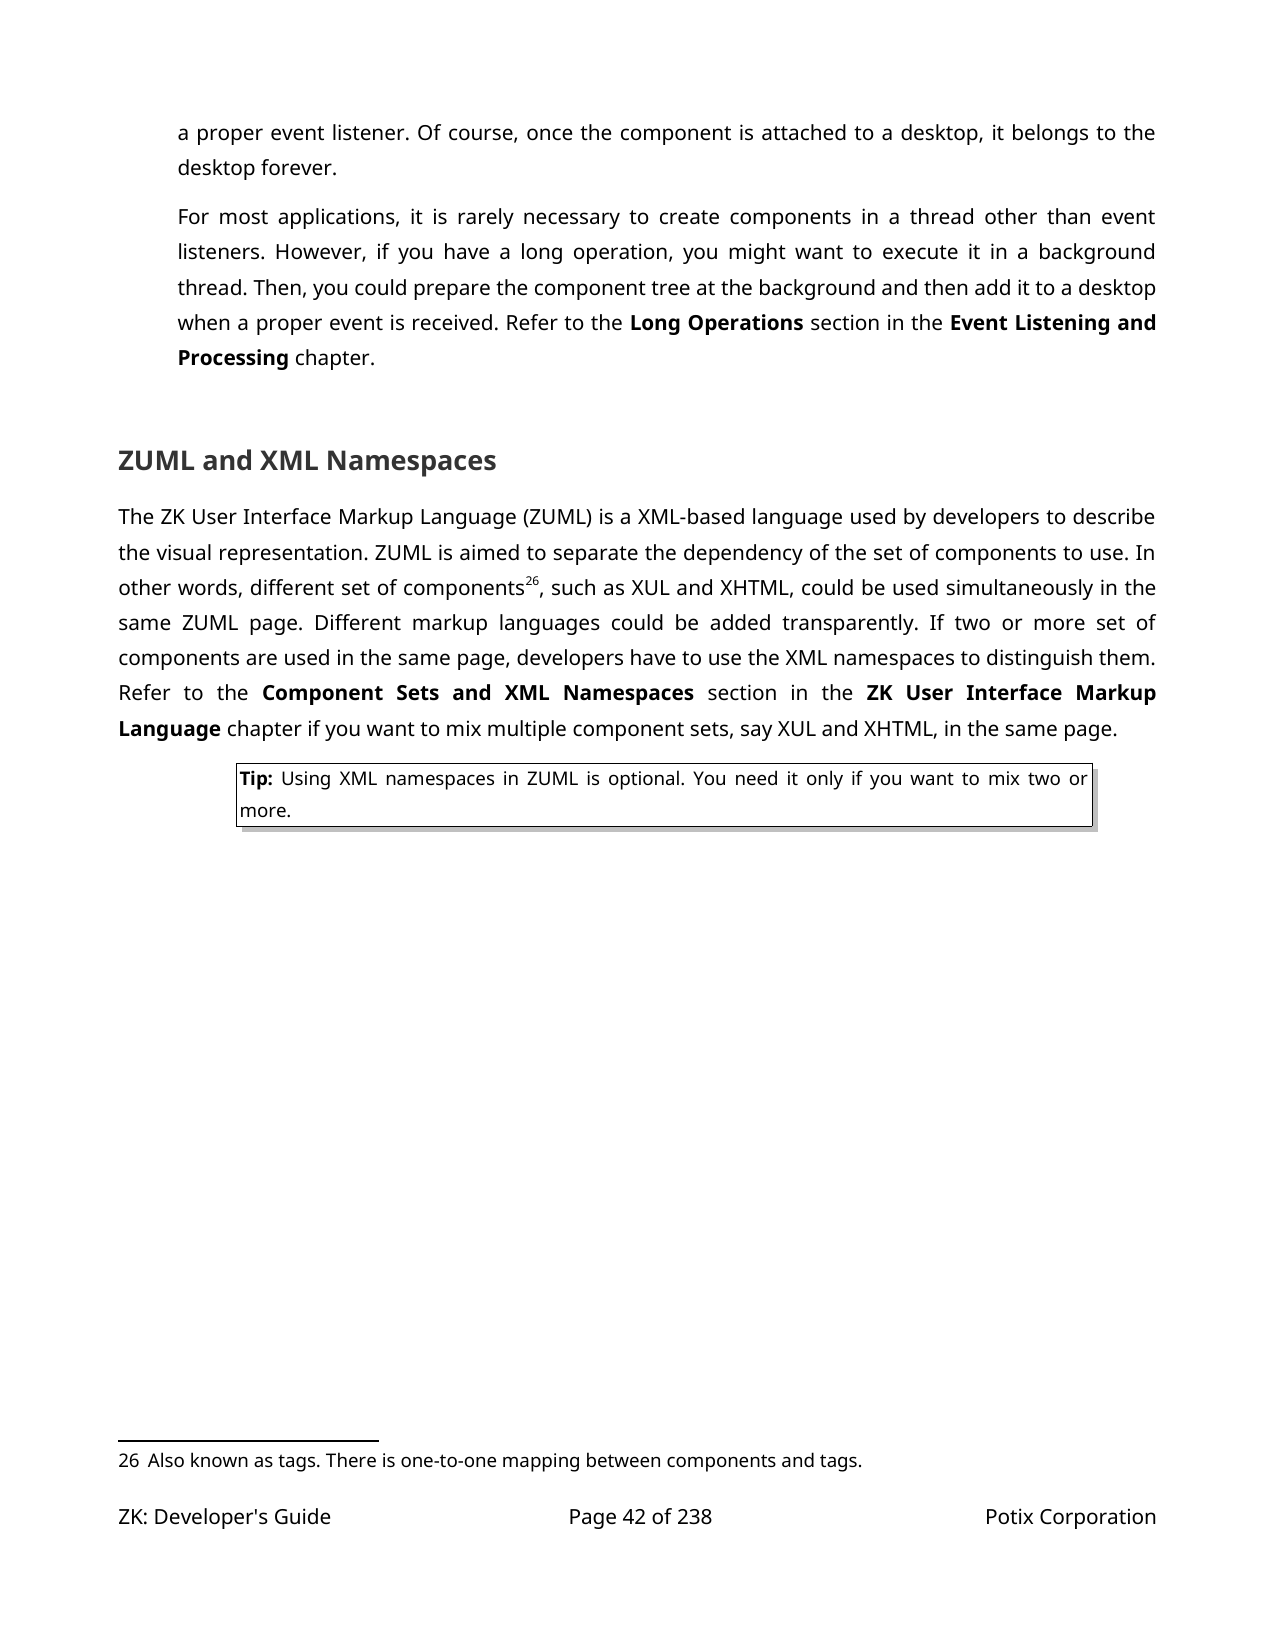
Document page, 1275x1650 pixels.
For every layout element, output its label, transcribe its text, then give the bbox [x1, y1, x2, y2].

text For most applications, it is rarely necessary to create components in a thread other than event listeners. However, if you have a long operation, you might want to execute it in a background thread. Then, you could prepare the component tree at the background and then add it to a desktop when a proper event is received. Refer to the Long Operations section in the Event Listening and Processing chapter. [177, 202, 1157, 371]
subtitle ZUML and XML Namespaces [118, 442, 1157, 479]
text Also known as tags. There is one-to-one mapping between components and tags. [118, 1447, 1157, 1473]
text Tip: Using XML namespaces in ZUML is optional. You need it only if you want to mix two or more. [237, 764, 1092, 826]
text a proper event listener. Of course, once the component is attached to a desktop, it belongs to the desktop forever. [177, 118, 1157, 182]
text The ZK User Interface Markup Language (ZUML) is a XML-based language used by developers to describe the visual representation. ZUML is aimed to separate the dependency of the set of components to use. In other words, different set of components, such as XUL and XHTML, could be used simultaneously in the same ZUML page. Different markup languages could be added transparently. If two or more set of components are used in the same page, developers have to use the XML namespaces to distinguish them. Refer to the Component Sets and XML Namespaces section in the ZK User Interface Markup Language chapter if you want to mix multiple component sets, say XUL and XHTML, in the same page. [118, 502, 1157, 742]
